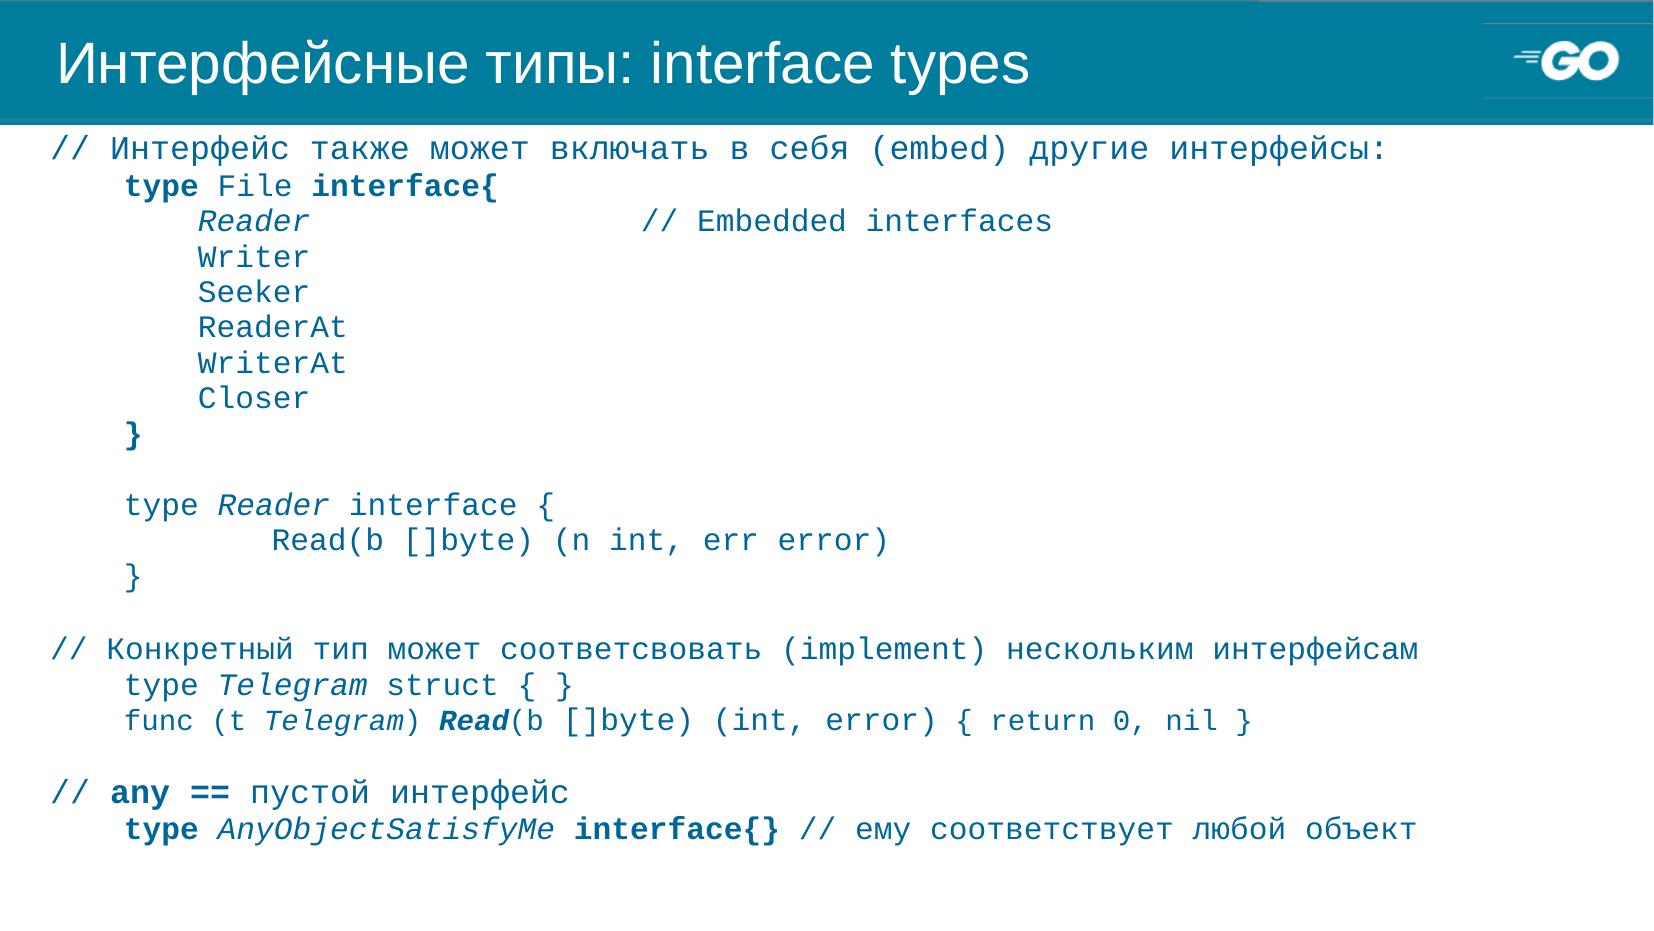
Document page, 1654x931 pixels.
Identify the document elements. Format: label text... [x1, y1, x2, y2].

text_box Интерфейсные типы: interface types [41, 23, 1495, 104]
text_box // Интерфейс также может включать в себя (embed) другие интерфейсы: type File interface{ Reader // Embedded interfaces Writer Seeker ReaderAt WriterAt Closer } type Reader interface { Read(b []byte) (n int, err error) } // Конкретный тип может соответсвовать (implement) нескольким интерфейсам type Telegram struct { } func (t Telegram) Read(b []byte) (int, error) { return 0, nil } // any == пустой интерфейс type AnyObjectSatisfyMe interface{} // ему соответствует любой объект [35, 124, 1619, 892]
picture [1542, 41, 1619, 81]
